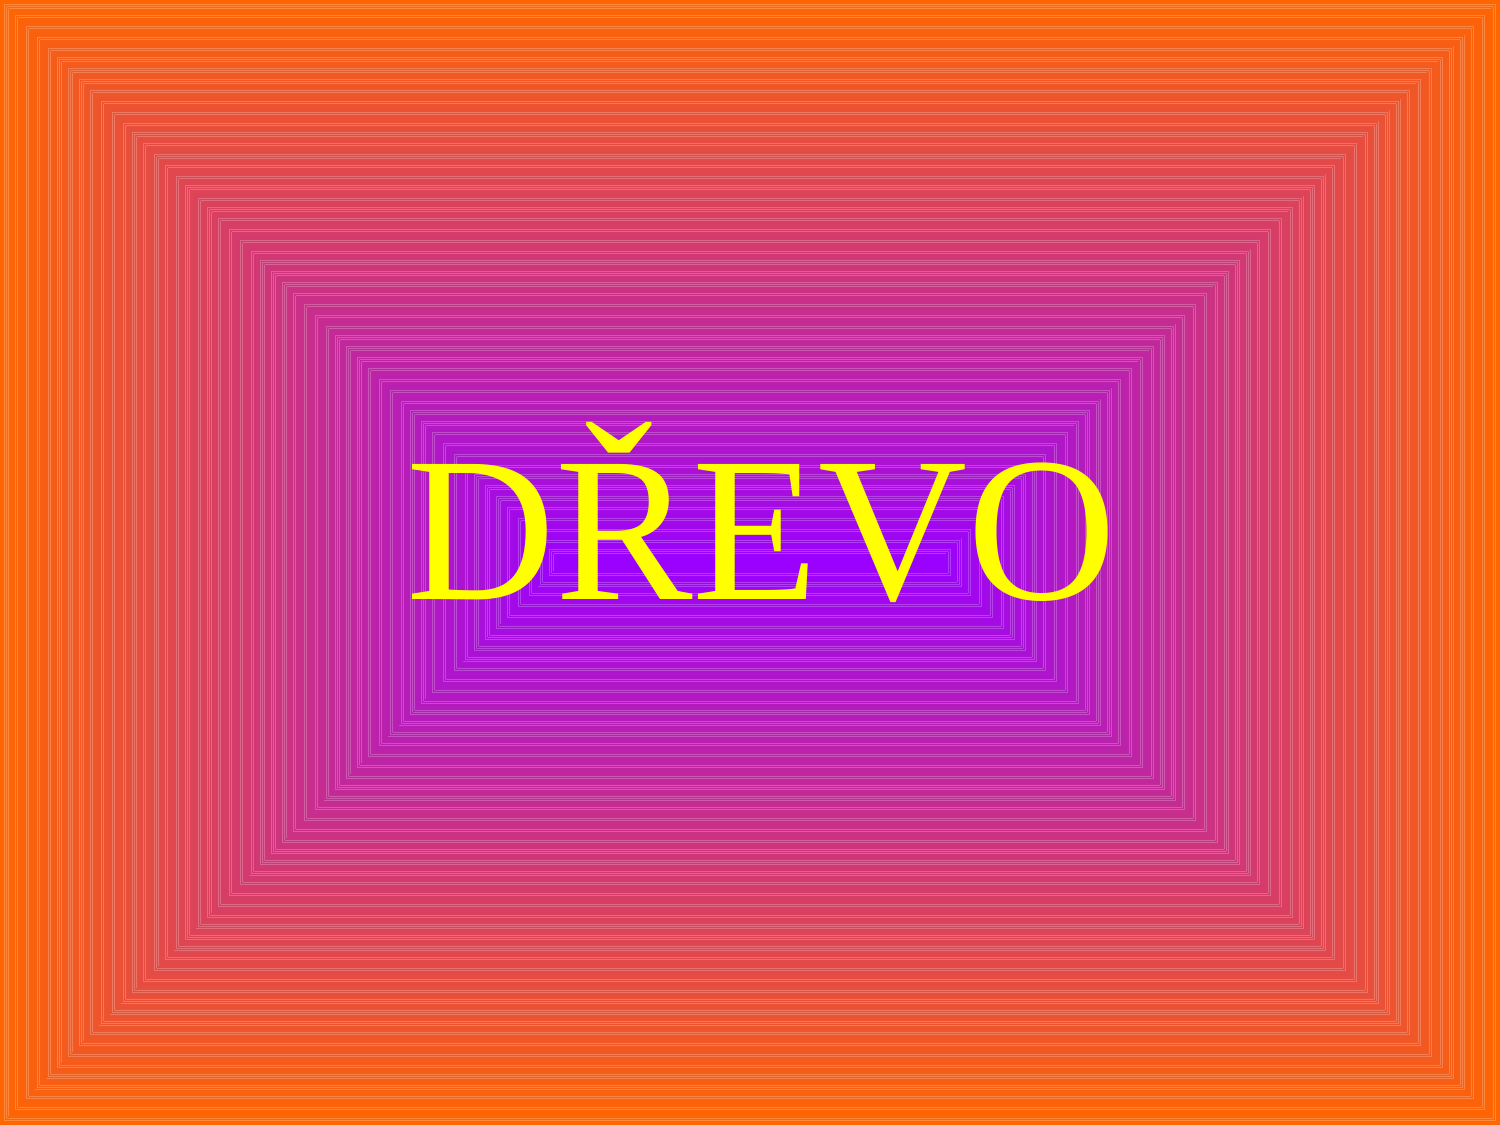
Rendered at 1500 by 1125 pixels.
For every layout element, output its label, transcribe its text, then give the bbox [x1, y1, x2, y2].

text_box DŘEVO [100, 385, 1424, 649]
